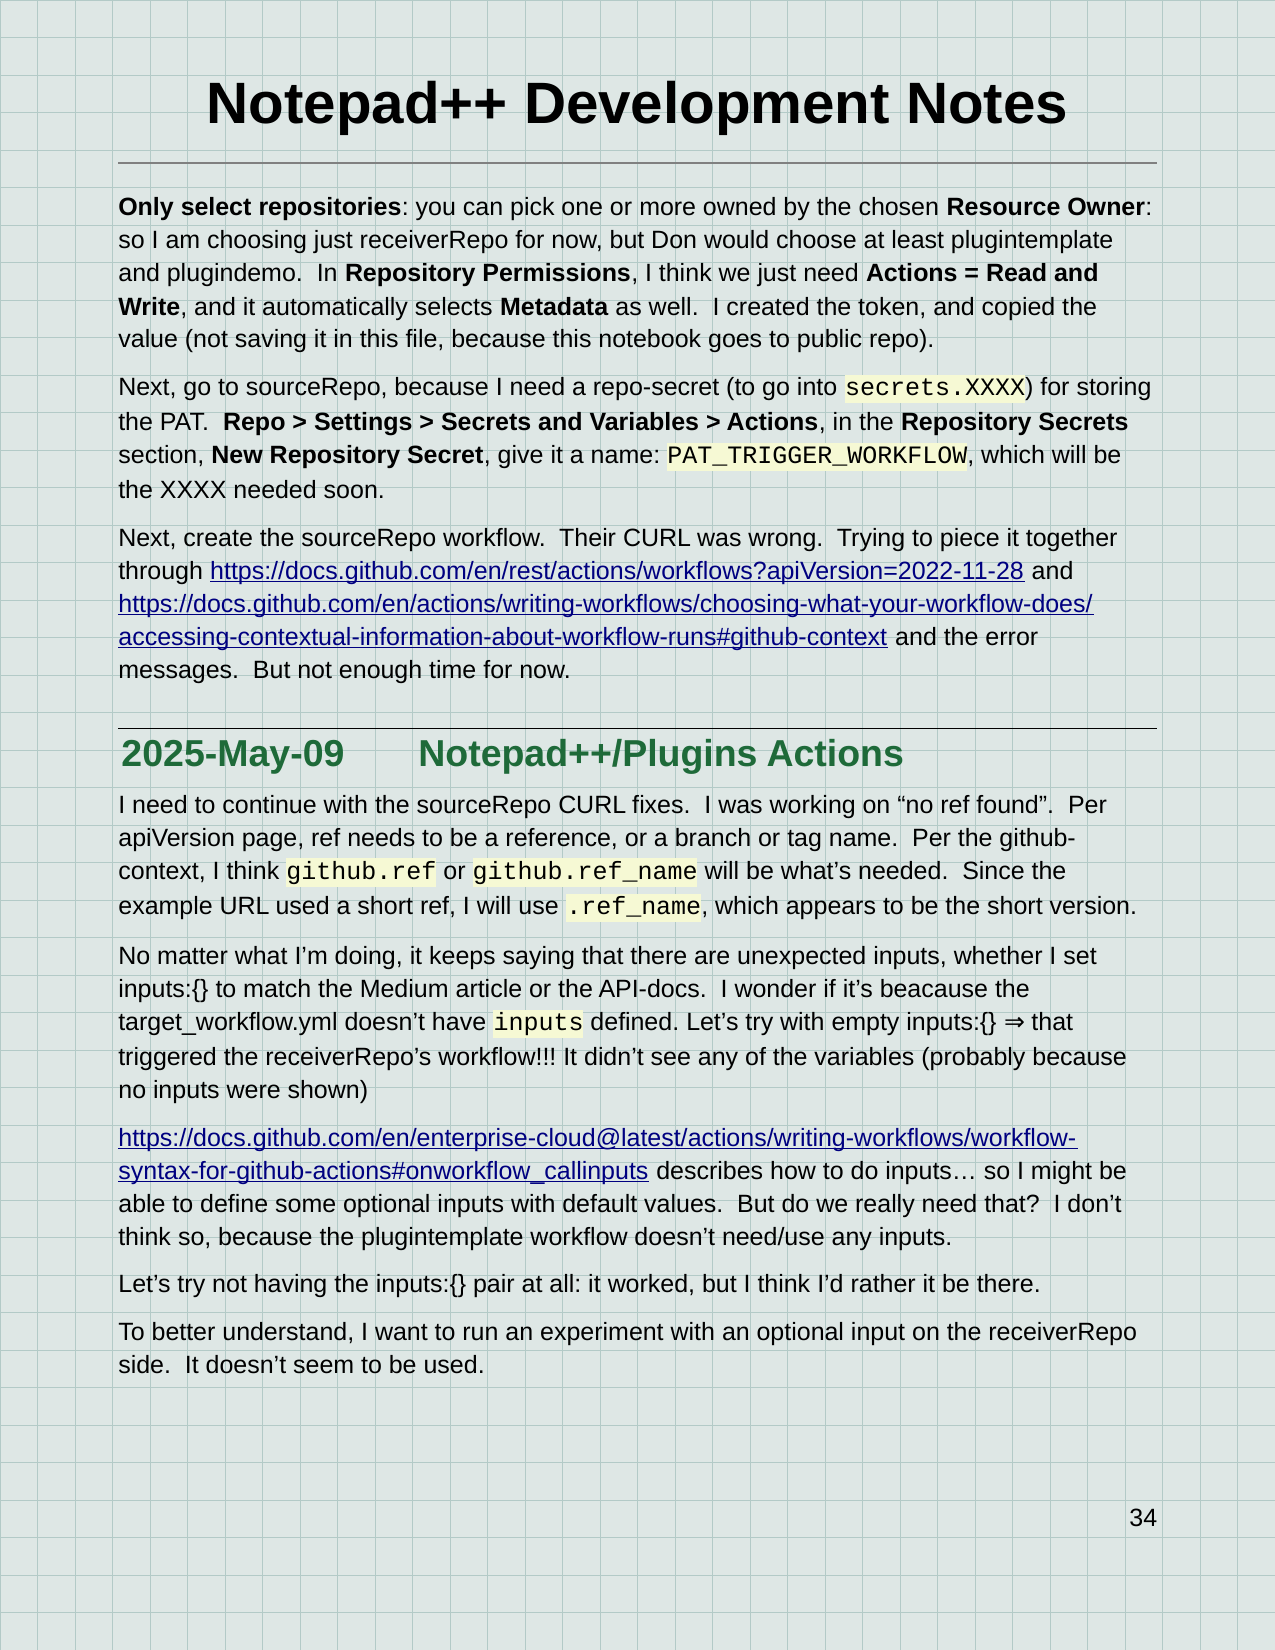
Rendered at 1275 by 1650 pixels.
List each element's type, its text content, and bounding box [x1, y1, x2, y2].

text Only select repositories: you can pick one or more owned by the chosen Resource Owner: so I am choosing just receiverRepo for now, but Don would choose at least plugintemplate and plugindemo. In Repository Permissions, I think we just need Actions = Read and Write, and it automatically selects Metadata as well. I created the token, and copied the value (not saving it in this file, because this notebook goes to public repo). [118, 192, 1157, 353]
text No matter what I’m doing, it keeps saying that there are unexpected inputs, whether I set inputs:{} to match the Medium article or the API-docs. I wonder if it’s beacause the target_workflow.yml doesn’t have inputs defined. Let’s try with empty inputs:{} ⇒ that triggered the receiverRepo’s workflow!!! It didn’t see any of the variables (probably because no inputs were shown) [118, 941, 1157, 1104]
subtitle 2025-May-09 Notepad++/Plugins Actions [118, 729, 1157, 777]
text Let’s try not having the inputs:{} pair at all: it worked, but I think I’d rather it be there. [118, 1269, 1157, 1298]
text https://docs.github.com/en/enterprise-cloud@latest/actions/writing-workflows/workflow-syntax-for-github-actions#onworkflow_callinputs describes how to do inputs… so I might be able to define some optional inputs with default values. But do we really need that? I don’t think so, because the plugintemplate workflow doesn’t need/use any inputs. [118, 1123, 1157, 1251]
text I need to continue with the sourceRepo CURL fixes. I was working on “no ref found”. Per apiVersion page, ref needs to be a reference, or a branch or tag name. Per the github-context, I think github.ref or github.ref_name will be what’s needed. Since the example URL used a short ref, I will use .ref_name, which appears to be the short version. [118, 789, 1157, 922]
text Next, create the sourceRepo workflow. Their CURL was wrong. Trying to piece it together through https://docs.github.com/en/rest/actions/workflows?apiVersion=2022-11-28 and https://docs.github.com/en/actions/writing-workflows/choosing-what-your-workflow-does/accessing-contextual-information-about-workflow-runs#github-context and the error messages. But not enough time for now. [118, 523, 1157, 684]
text To better understand, I want to run an experiment with an optional input on the receiverRepo side. It doesn’t seem to be used. [118, 1317, 1157, 1379]
text Next, go to sourceRepo, because I need a repo-secret (to go into secrets.XXXX) for storing the PAT. Repo > Settings > Secrets and Variables > Actions, in the Repository Secrets section, New Repository Secret, give it a name: PAT_TRIGGER_WORKFLOW, which will be the XXXX needed soon. [118, 372, 1157, 504]
